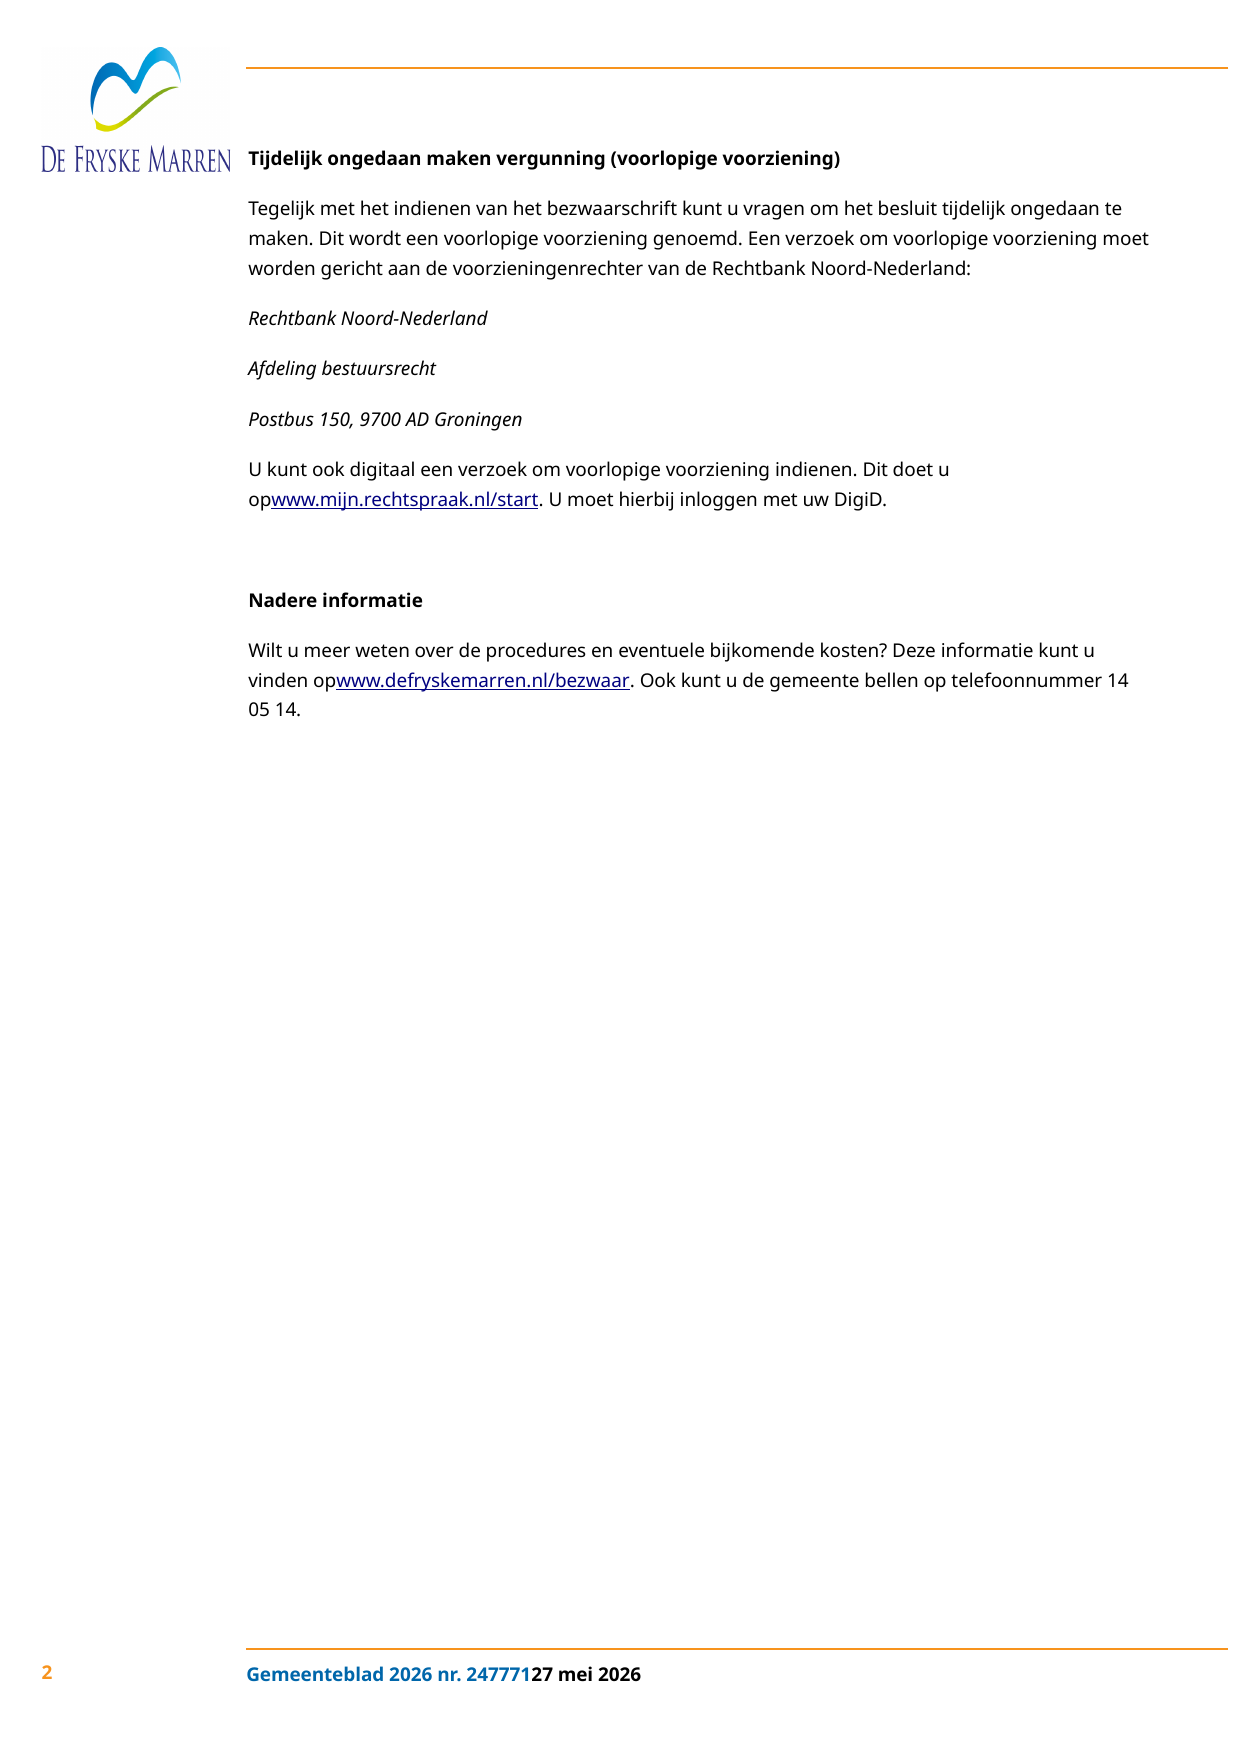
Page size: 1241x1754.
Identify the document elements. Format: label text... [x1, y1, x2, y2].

text U kunt ook digitaal een verzoek om voorlopige voorziening indienen. Dit doet u opwww.mijn.rechtspraak.nl/start. U moet hierbij inloggen met uw DigiD. [248, 456, 1152, 512]
text Afdeling bestuursrecht [248, 356, 1152, 381]
text Nadere informatie [248, 587, 1152, 613]
text Tegelijk met het indienen van het bezwaarschrift kunt u vragen om het besluit tijdelijk ongedaan te maken. Dit wordt een voorlopige voorziening genoemd. Een verzoek om voorlopige voorziening moet worden gericht aan de voorzieningenrechter van de Rechtbank Noord-Nederland: [248, 196, 1152, 281]
text Postbus 150, 9700 AD Groningen [248, 406, 1152, 432]
text Rechtbank Noord-Nederland [248, 305, 1152, 331]
picture [41, 47, 231, 172]
text Tijdelijk ongedaan maken vergunning (voorlopige voorziening) [248, 145, 1152, 171]
text Wilt u meer weten over de procedures en eventuele bijkomende kosten? Deze informatie kunt u vinden opwww.defryskemarren.nl/bezwaar. Ook kunt u de gemeente bellen op telefoonnummer 14 05 14. [248, 637, 1152, 722]
